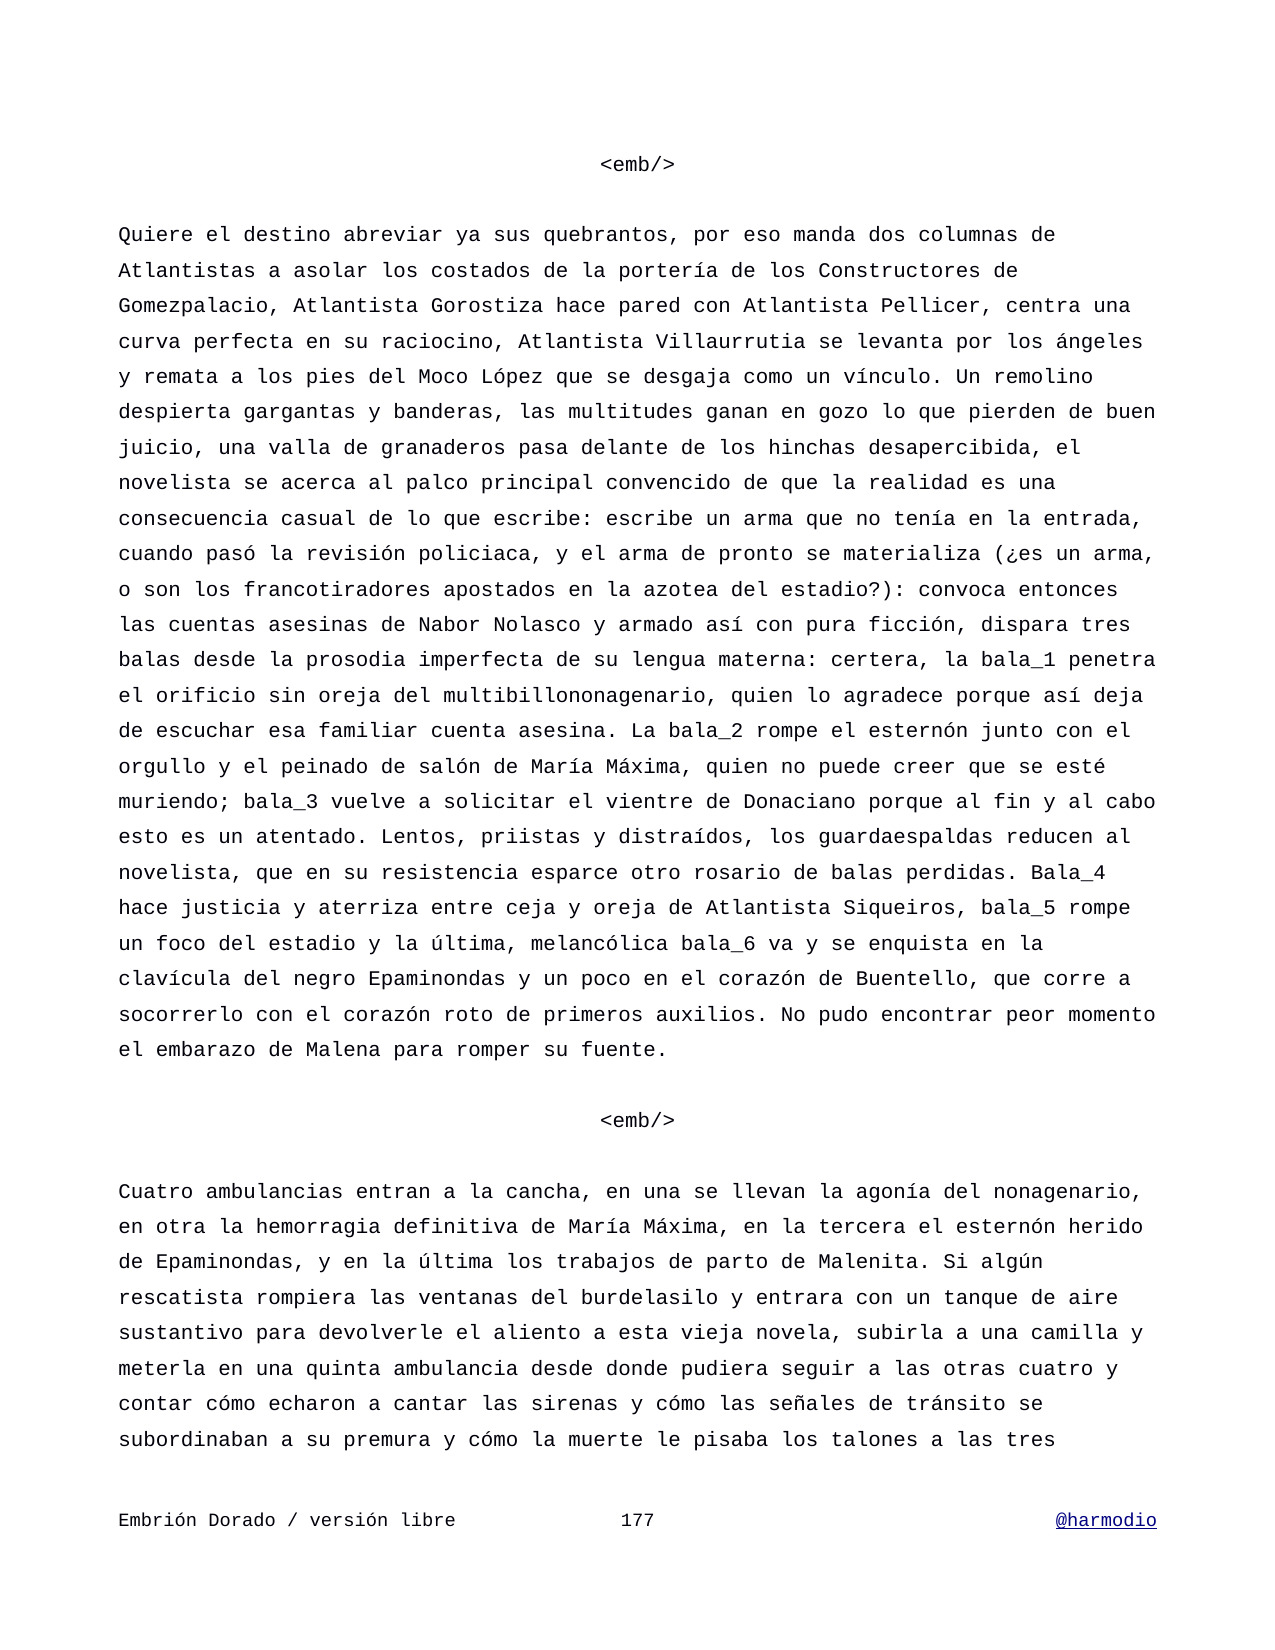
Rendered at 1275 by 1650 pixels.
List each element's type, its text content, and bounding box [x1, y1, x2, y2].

text Cuatro ambulancias entran a la cancha, en una se llevan la agonía del nonagenario, en otra la hemorragia definitiva de María Máxima, en la tercera el esternón herido de Epaminondas, y en la última los trabajos de parto de Malenita. Si algún rescatista rompiera las ventanas del burdelasilo y entrara con un tanque de aire sustantivo para devolverle el aliento a esta vieja novela, subirla a una camilla y meterla en una quinta ambulancia desde donde pudiera seguir a las otras cuatro y contar cómo echaron a cantar las sirenas y cómo las señales de tránsito se subordinaban a su premura y cómo la muerte le pisaba los talones a las tres [118, 1181, 1157, 1452]
text <emb/> [118, 153, 1157, 177]
text <emb/> [118, 1110, 1157, 1133]
text Quiere el destino abreviar ya sus quebrantos, por eso manda dos columnas de Atlantistas a asolar los costados de la portería de los Constructores de Gomezpalacio, Atlantista Gorostiza hace pared con Atlantista Pellicer, centra una curva perfecta en su raciocino, Atlantista Villaurrutia se levanta por los ángeles y remata a los pies del Moco López que se desgaja como un vínculo. Un remolino despierta gargantas y banderas, las multitudes ganan en gozo lo que pierden de buen juicio, una valla de granaderos pasa delante de los hinchas desapercibida, el novelista se acerca al palco principal convencido de que la realidad es una consecuencia casual de lo que escribe: escribe un arma que no tenía en la entrada, cuando pasó la revisión policiaca, y el arma de pronto se materializa (¿es un arma, o son los francotiradores apostados en la azotea del estadio?): convoca entonces las cuentas asesinas de Nabor Nolasco y armado así con pura ficción, dispara tres balas desde la prosodia imperfecta de su lengua materna: certera, la bala_1 penetra el orificio sin oreja del multibillononagenario, quien lo agradece porque así deja de escuchar esa familiar cuenta asesina. La bala_2 rompe el esternón junto con el orgullo y el peinado de salón de María Máxima, quien no puede creer que se esté muriendo; bala_3 vuelve a solicitar el vientre de Donaciano porque al fin y al cabo esto es un atentado. Lentos, priistas y distraídos, los guardaespaldas reducen al novelista, que en su resistencia esparce otro rosario de balas perdidas. Bala_4 hace justicia y aterriza entre ceja y oreja de Atlantista Siqueiros, bala_5 rompe un foco del estadio y la última, melancólica bala_6 va y se enquista en la clavícula del negro Epaminondas y un poco en el corazón de Buentello, que corre a socorrerlo con el corazón roto de primeros auxilios. No pudo encontrar peor momento el embarazo de Malena para romper su fuente. [118, 224, 1157, 1063]
